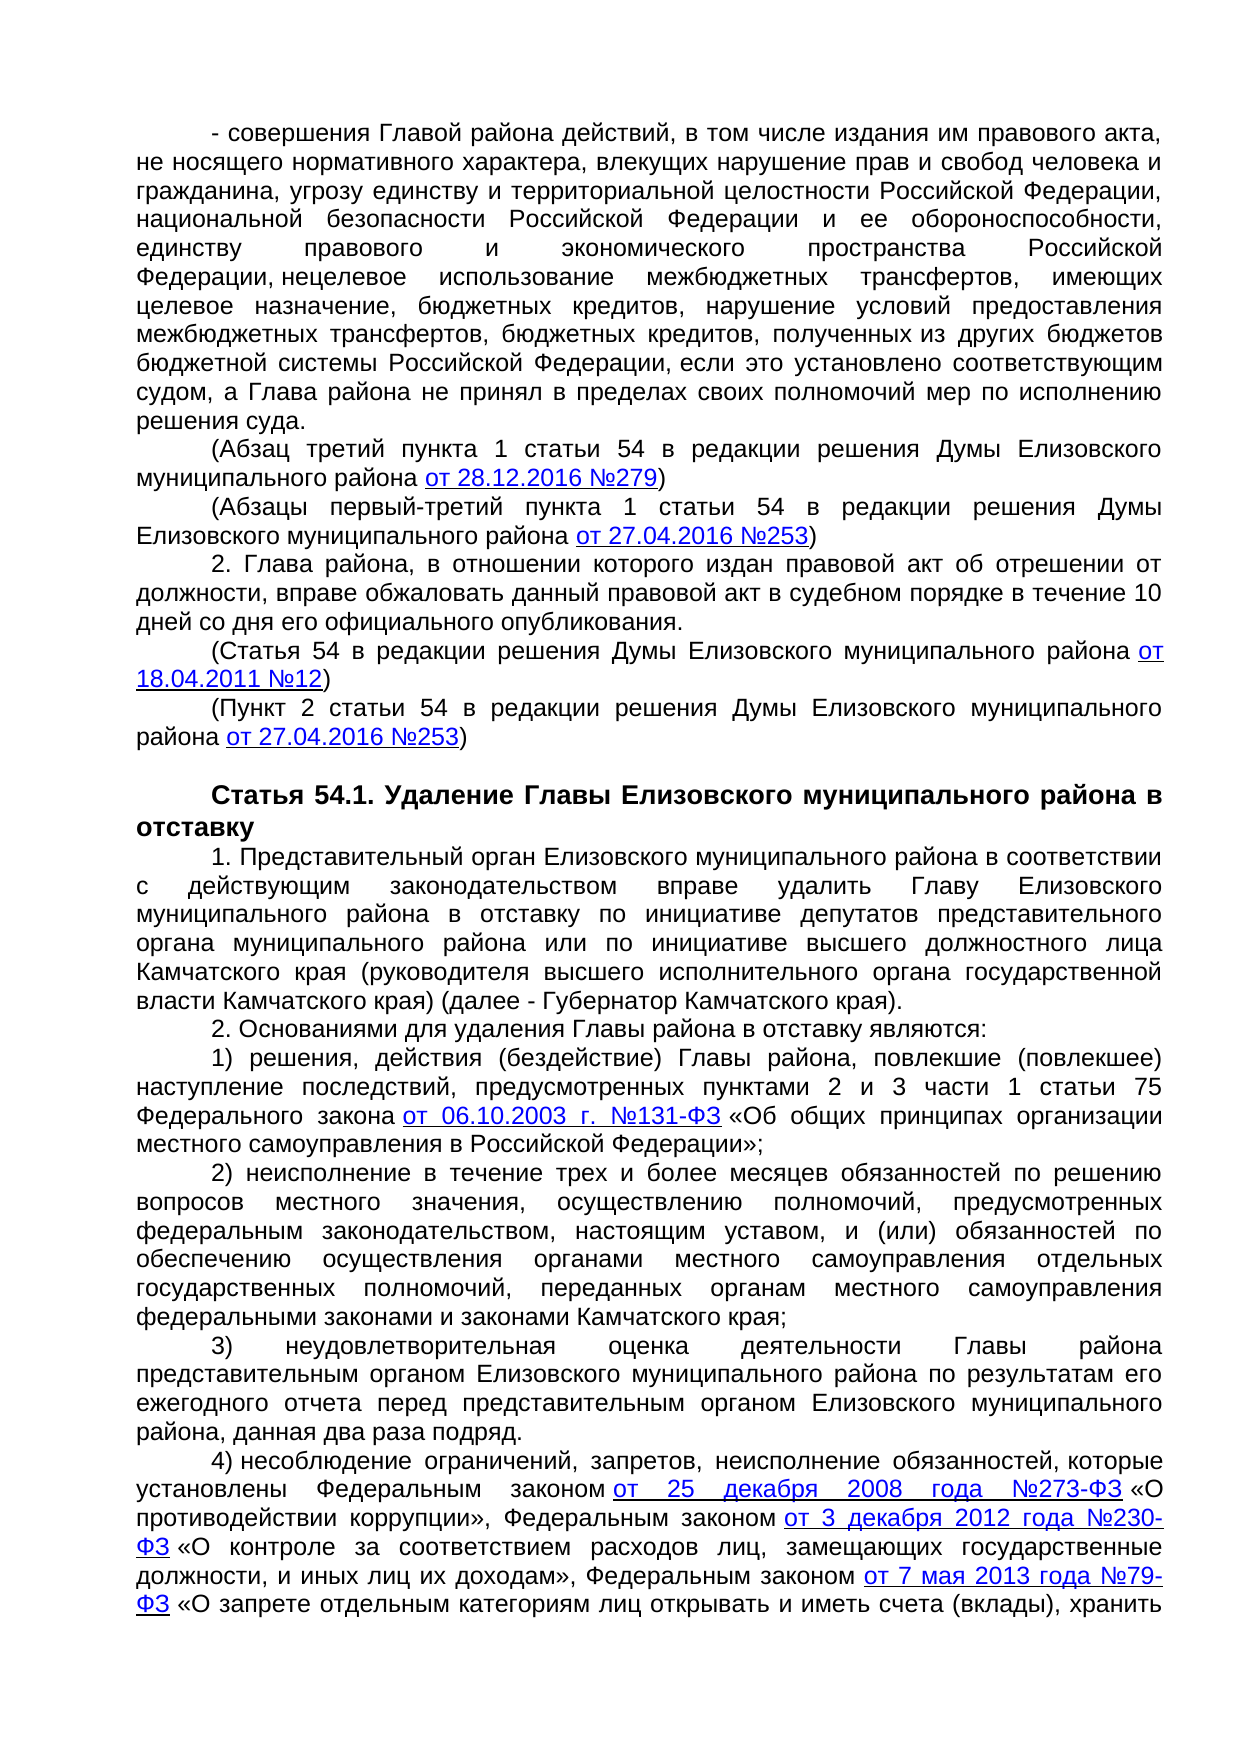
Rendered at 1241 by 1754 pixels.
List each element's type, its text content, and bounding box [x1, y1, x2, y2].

text 2. Глава района, в отношении которого издан правовой акт об отрешении от должности, вправе обжаловать данный правовой акт в судебном порядке в течение 10 дней со дня его официального опубликования. [136, 549, 1163, 636]
text 1) решения, действия (бездействие) Главы района, повлекшие (повлекшее) наступление последствий, предусмотренных пунктами 2 и 3 части 1 статьи 75 Федерального закона от 06.10.2003 г. №131-ФЗ «Об общих принципах организации местного самоуправления в Российской Федерации»; [136, 1043, 1163, 1158]
text (Абзац третий пункта 1 статьи 54 в редакции решения Думы Елизовского муниципального района от 28.12.2016 №279) [136, 434, 1163, 492]
text (Абзацы первый-третий пункта 1 статьи 54 в редакции решения Думы Елизовского муниципального района от 27.04.2016 №253) [136, 492, 1163, 549]
text 4) несоблюдение ограничений, запретов, неисполнение обязанностей, которые установлены Федеральным законом от 25 декабря 2008 года №273-ФЗ «О противодействии коррупции», Федеральным законом от 3 декабря 2012 года №230-ФЗ «О контроле за соответствием расходов лиц, замещающих государственные должности, и иных лиц их доходам», Федеральным законом от 7 мая 2013 года №79-ФЗ «О запрете отдельным категориям лиц открывать и иметь счета (вклады), хранить [136, 1446, 1163, 1618]
text 1. Представительный орган Елизовского муниципального района в соответствии с действующим законодательством вправе удалить Главу Елизовского муниципального района в отставку по инициативе депутатов представительного органа муниципального района или по инициативе высшего должностного лица Камчатского края (руководителя высшего исполнительного органа государственной власти Камчатского края) (далее - Губернатор Камчатского края). [136, 842, 1163, 1014]
text 3) неудовлетворительная оценка деятельности Главы района представительным органом Елизовского муниципального района по результатам его ежегодного отчета перед представительным органом Елизовского муниципального района, данная два раза подряд. [136, 1331, 1163, 1446]
text Статья 54.1. Удаление Главы Елизовского муниципального района в отставку [136, 779, 1163, 842]
text (Пункт 2 статьи 54 в редакции решения Думы Елизовского муниципального района от 27.04.2016 №253) [136, 693, 1163, 751]
text (Статья 54 в редакции решения Думы Елизовского муниципального района от 18.04.2011 №12) [136, 636, 1163, 693]
text 2. Основаниями для удаления Главы района в отставку являются: [136, 1014, 1163, 1043]
text 2) неисполнение в течение трех и более месяцев обязанностей по решению вопросов местного значения, осуществлению полномочий, предусмотренных федеральным законодательством, настоящим уставом, и (или) обязанностей по обеспечению осуществления органами местного самоуправления отдельных государственных полномочий, переданных органам местного самоуправления федеральными законами и законами Камчатского края; [136, 1158, 1163, 1331]
text - совершения Главой района действий, в том числе издания им правового акта, не носящего нормативного характера, влекущих нарушение прав и свобод человека и гражданина, угрозу единству и территориальной целостности Российской Федерации, национальной безопасности Российской Федерации и ее обороноспособности, единству правового и экономического пространства Российской Федерации, нецелевое использование межбюджетных трансфертов, имеющих целевое назначение, бюджетных кредитов, нарушение условий предоставления межбюджетных трансфертов, бюджетных кредитов, полученных из других бюджетов бюджетной системы Российской Федерации, если это установлено соответствующим судом, а Глава района не принял в пределах своих полномочий мер по исполнению решения суда. [136, 118, 1163, 434]
